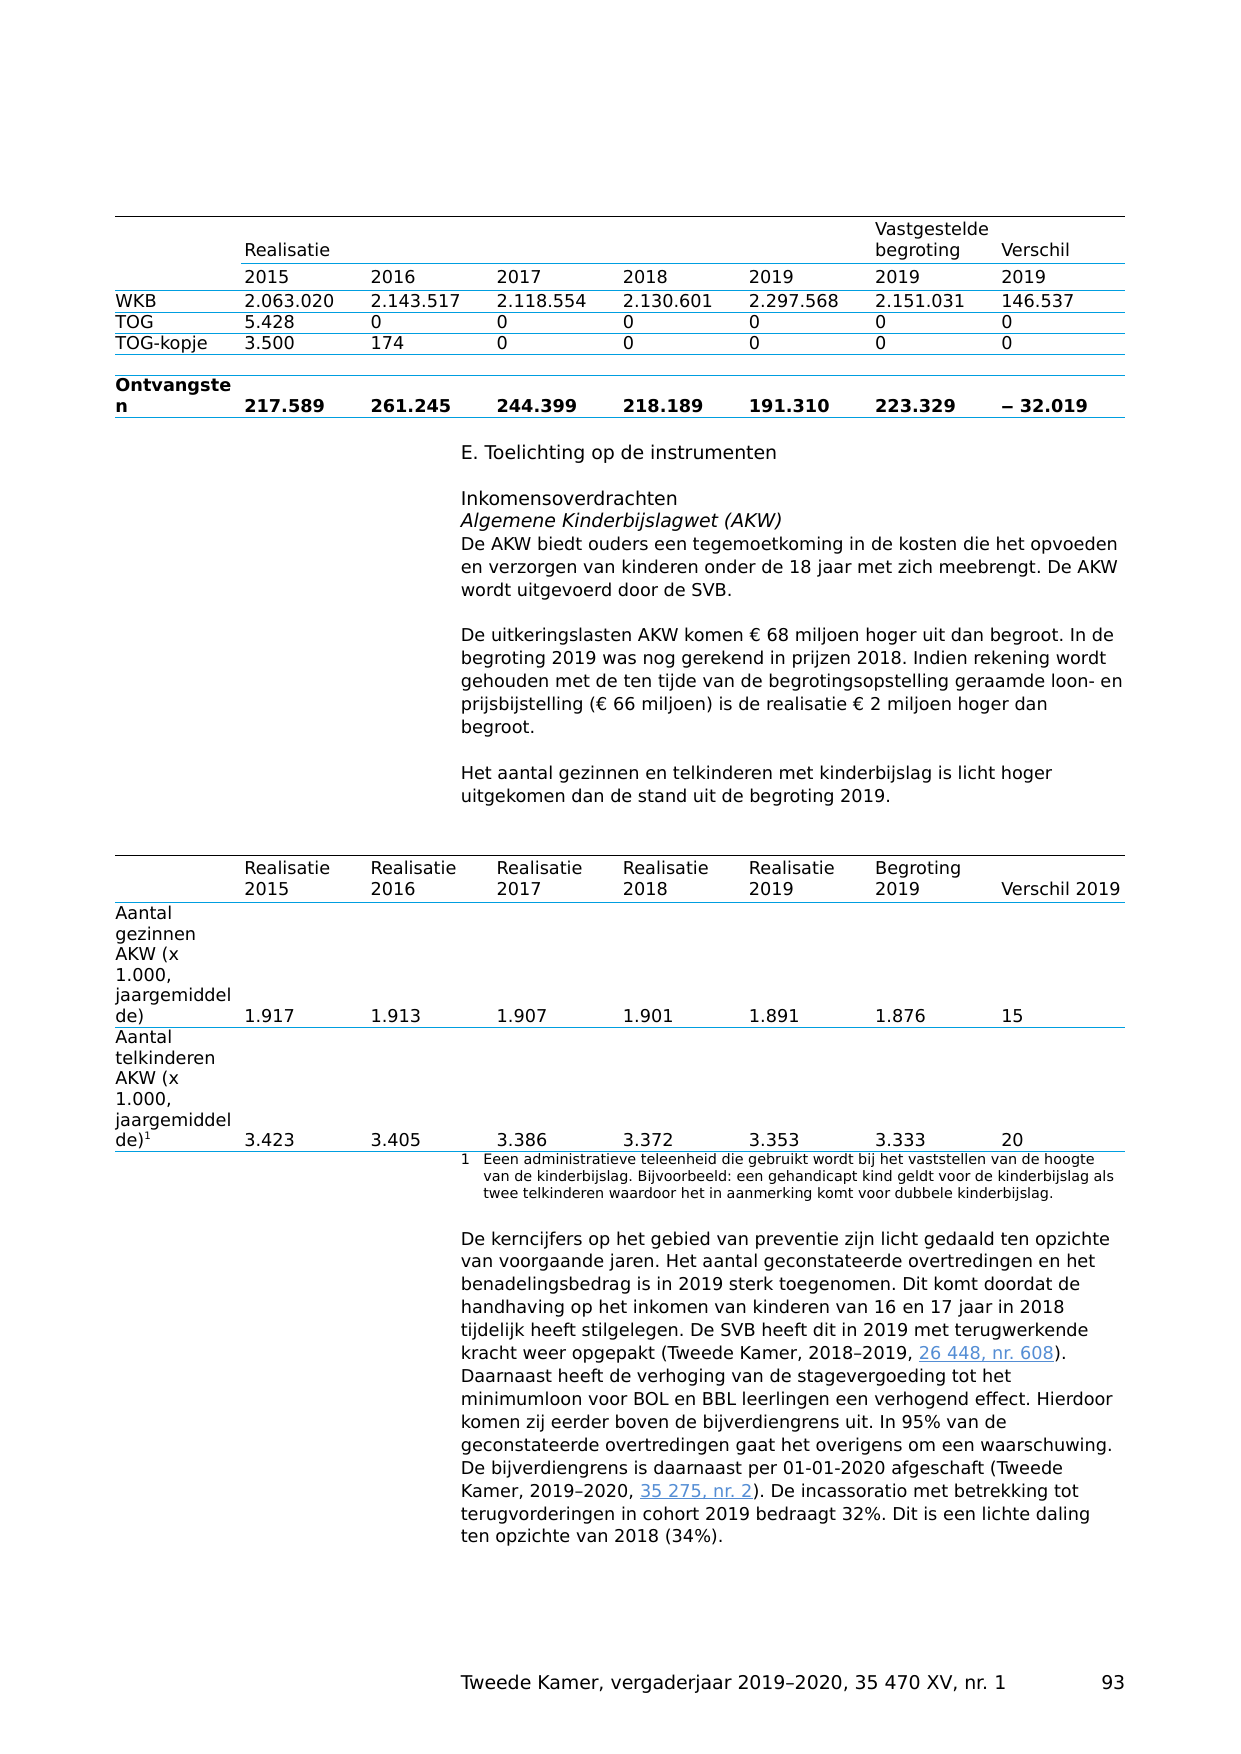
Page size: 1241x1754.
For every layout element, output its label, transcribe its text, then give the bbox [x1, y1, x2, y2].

table_cell 261.245 [368, 376, 493, 417]
table_cell 5.428 [241, 313, 367, 333]
text De kerncijfers op het gebied van preventie zijn licht gedaald ten opzichte van voorgaande jaren. Het aantal geconstateerde overtredingen en het benadelingsbedrag is in 2019 sterk toegenomen. Dit komt doordat de handhaving op het inkomen van kinderen van 16 en 17 jaar in 2018 tijdelijk heeft stilgelegen. De SVB heeft dit in 2019 met terugwerkende kracht weer opgepakt (Tweede Kamer, 2018–2019, 26 448, nr. 608). Daarnaast heeft de verhoging van de stagevergoeding tot het minimumloon voor BOL en BBL leerlingen een verhogend effect. Hierdoor komen zij eerder boven de bijverdiengrens uit. In 95% van de geconstateerde overtredingen gaat het overigens om een waarschuwing. De bijverdiengrens is daarnaast per 01-01-2020 afgeschaft (Tweede Kamer, 2019–2020, 35 275, nr. 2). De incassoratio met betrekking tot terugvorderingen in cohort 2019 bedraagt 32%. Dit is een lichte daling ten opzichte van 2018 (34%). [461, 1227, 1125, 1547]
table_cell 0 [368, 313, 493, 333]
table_cell Realisatie [241, 217, 872, 263]
table_cell 0 [872, 313, 998, 333]
table_cell Realisatie 2019 [746, 856, 872, 902]
table_cell 191.310 [746, 376, 872, 417]
table_cell 0 [494, 334, 620, 354]
table_cell 1.891 [746, 903, 872, 1027]
table_cell Verschil [998, 217, 1125, 263]
table_cell 15 [998, 903, 1125, 1027]
title Algemene Kinderbijslagwet (AKW) [461, 510, 1125, 532]
text De uitkeringslasten AKW komen € 68 miljoen hoger uit dan begroot. In de begroting 2019 was nog gerekend in prijzen 2018. Indien rekening wordt gehouden met de ten tijde van de begrotingsopstelling geraamde loon- en prijsbijstelling (€ 66 miljoen) is de realisatie € 2 miljoen hoger dan begroot. [461, 623, 1125, 738]
table_cell 0 [494, 313, 620, 333]
table_cell 146.537 [998, 291, 1125, 311]
table_cell 3.423 [241, 1028, 367, 1151]
table_cell [241, 355, 367, 375]
table_cell ‒ 32.019 [998, 376, 1125, 417]
table_cell 3.353 [746, 1028, 872, 1151]
table_cell 218.189 [620, 376, 746, 417]
table_cell 2019 [872, 264, 998, 290]
table_cell 3.405 [368, 1028, 493, 1151]
table_cell 1.913 [368, 903, 493, 1027]
table_cell 2019 [746, 264, 872, 290]
table_cell Vastgestelde begroting [872, 217, 998, 263]
table_cell 1.876 [872, 903, 998, 1027]
table_cell Realisatie 2015 [241, 856, 367, 902]
text De AKW biedt ouders een tegemoetkoming in de kosten die het opvoeden en verzorgen van kinderen onder de 18 jaar met zich meebrengt. De AKW wordt uitgevoerd door de SVB. [461, 532, 1125, 601]
table_cell TOG-kopje [115, 334, 241, 354]
table_cell Ontvangsten [115, 376, 241, 417]
table_cell 3.372 [620, 1028, 746, 1151]
table_cell [115, 355, 241, 375]
table_cell [998, 355, 1125, 375]
table_cell 2.297.568 [746, 291, 872, 311]
table_cell 2018 [620, 264, 746, 290]
table_cell 1.901 [620, 903, 746, 1027]
table_cell 217.589 [241, 376, 367, 417]
table_cell [115, 217, 241, 290]
table_cell 3.500 [241, 334, 367, 354]
table_cell TOG [115, 313, 241, 333]
table_cell 2017 [494, 264, 620, 290]
table_cell Aantal telkinderen AKW (x 1.000, jaargemiddelde)1 [115, 1028, 241, 1151]
title Inkomensoverdrachten [461, 488, 1125, 510]
list Eeen administratieve teleenheid die gebruikt wordt bij het vaststellen van de hoogte van de kinderbijslag. Bijvoorbeeld: een gehandicapt kind geldt voor de kinderbijslag als twee telkinderen waardoor het in aanmerking komt voor dubbele kinderbijslag. [461, 1152, 1125, 1202]
table_cell Realisatie 2016 [368, 856, 493, 902]
table_header Tabel 69 Begrotingsgefinancierde uitgaven en ontvangsten artikel 10 (bedragen x € 1.000) [115, 191, 1125, 216]
table_header Tabel 70 Kerncijfers AKW [115, 830, 1125, 855]
table_cell 2016 [368, 264, 493, 290]
table_cell 0 [620, 313, 746, 333]
table_cell 0 [746, 334, 872, 354]
table_cell 2.143.517 [368, 291, 493, 311]
table_cell Realisatie 2017 [494, 856, 620, 902]
table_cell 0 [872, 334, 998, 354]
table_cell 20 [998, 1028, 1125, 1151]
table_cell [494, 355, 620, 375]
table_cell [746, 355, 872, 375]
table_cell [620, 355, 746, 375]
table_cell 2015 [241, 264, 367, 290]
text Het aantal gezinnen en telkinderen met kinderbijslag is licht hoger uitgekomen dan de stand uit de begroting 2019. [461, 761, 1125, 807]
table_cell 2019 [998, 264, 1125, 290]
table_cell Verschil 2019 [998, 856, 1125, 902]
table_cell 244.399 [494, 376, 620, 417]
table_cell Begroting 2019 [872, 856, 998, 902]
table_cell [368, 355, 493, 375]
table_cell 2.118.554 [494, 291, 620, 311]
title E. Toelichting op de instrumenten [461, 442, 1125, 464]
table_cell 0 [746, 313, 872, 333]
table_cell 2.130.601 [620, 291, 746, 311]
table_cell Aantal gezinnen AKW (x 1.000, jaargemiddelde) [115, 903, 241, 1027]
table_cell [872, 355, 998, 375]
table_cell 223.329 [872, 376, 998, 417]
table_cell Realisatie 2018 [620, 856, 746, 902]
table_cell 3.386 [494, 1028, 620, 1151]
table_cell 0 [998, 334, 1125, 354]
table_cell WKB [115, 291, 241, 311]
table_cell 1.907 [494, 903, 620, 1027]
table_cell 3.333 [872, 1028, 998, 1151]
table_cell 2.151.031 [872, 291, 998, 311]
table_cell 174 [368, 334, 493, 354]
table_cell 1.917 [241, 903, 367, 1027]
table_cell 2.063.020 [241, 291, 367, 311]
table_cell 0 [998, 313, 1125, 333]
table_cell [115, 856, 241, 902]
table_cell 0 [620, 334, 746, 354]
